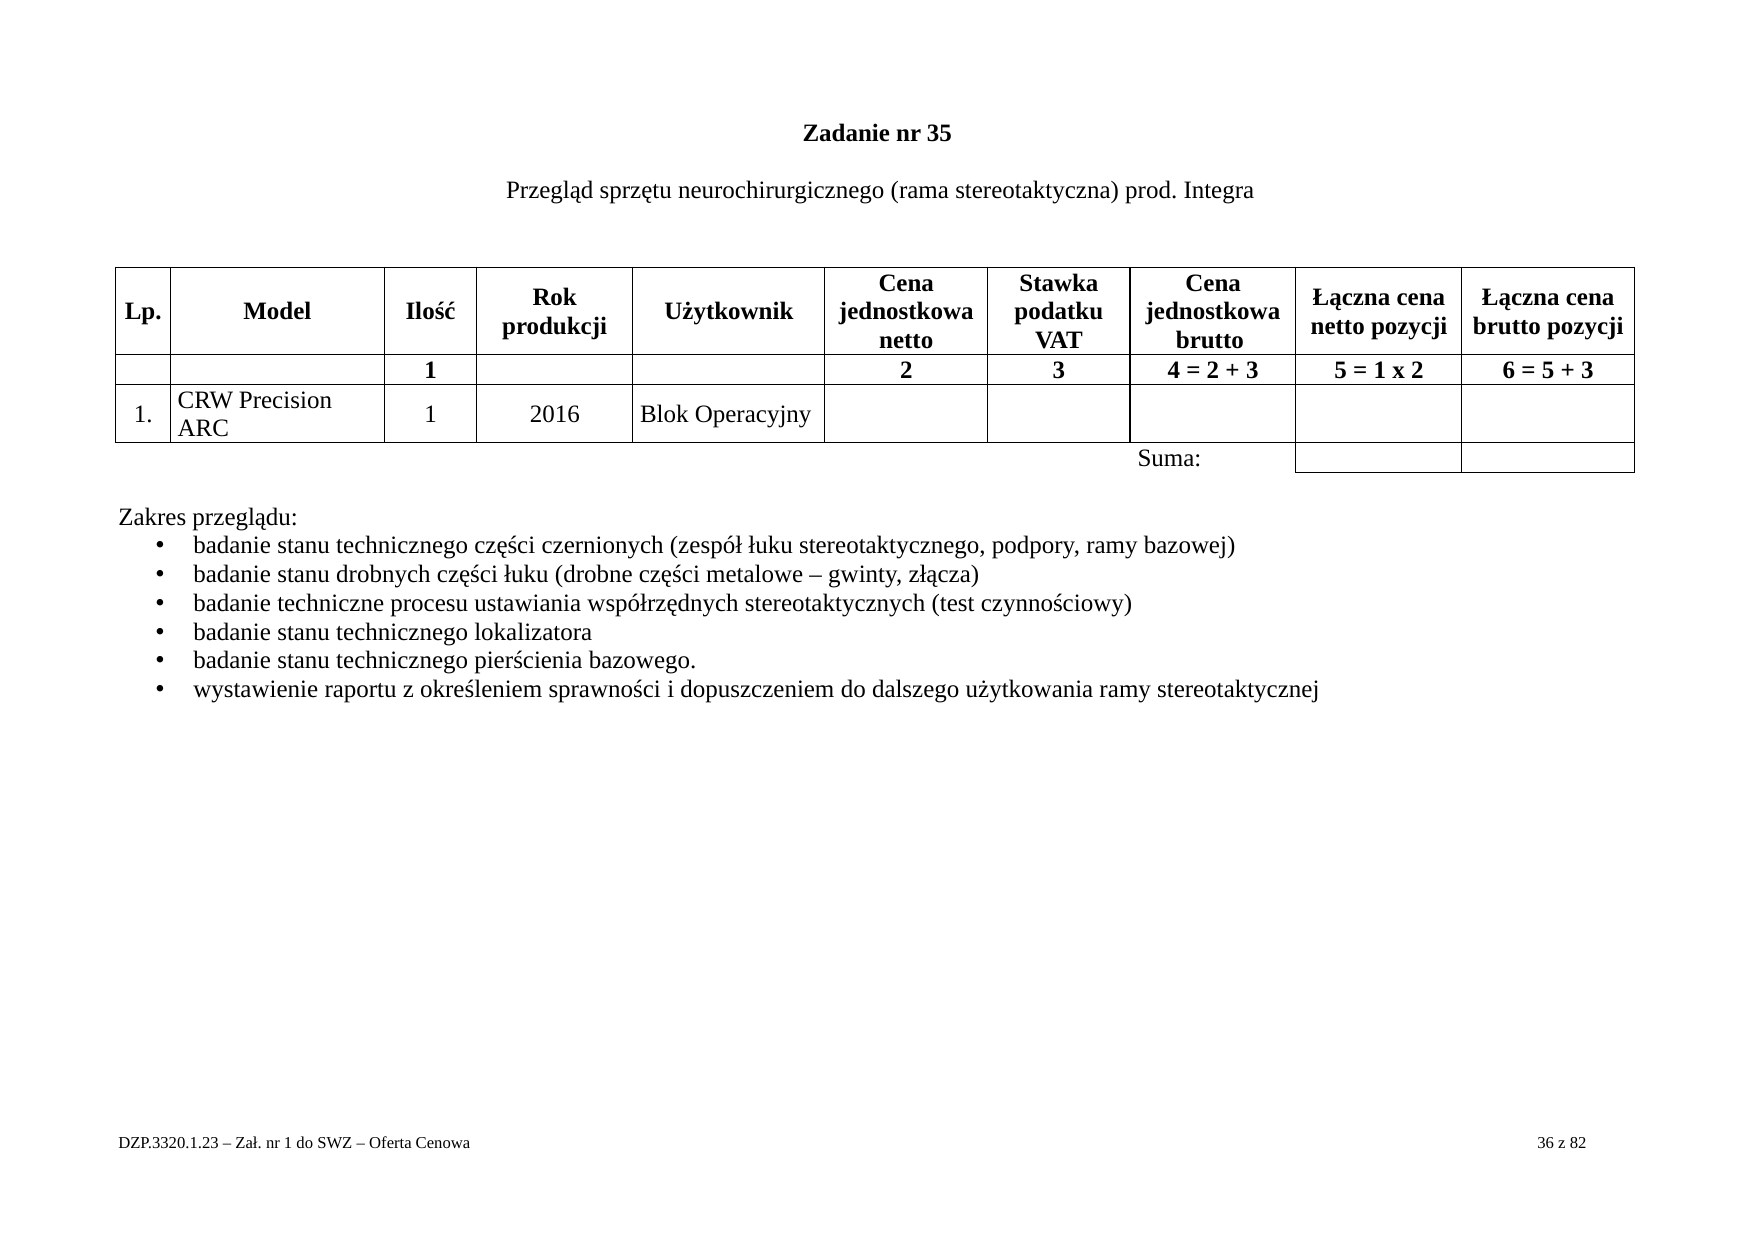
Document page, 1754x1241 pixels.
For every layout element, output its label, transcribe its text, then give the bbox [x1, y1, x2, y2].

table_cell 1. [116, 385, 170, 442]
title Zadanie nr 35 [118, 118, 1636, 147]
table_cell 1 [385, 385, 476, 442]
table_cell [116, 443, 170, 472]
table_cell [987, 443, 1130, 472]
table_cell [1296, 443, 1461, 472]
table_cell [1462, 443, 1634, 472]
table_cell CRW Precision ARC [171, 385, 384, 442]
table_cell [1131, 385, 1295, 442]
table_cell 3 [988, 355, 1129, 384]
table_cell [1296, 385, 1461, 442]
list badanie stanu technicznego pierścienia bazowego. [156, 646, 1636, 674]
table_header Model [171, 268, 384, 354]
table_cell Blok Operacyjny [633, 385, 824, 442]
table_header Cena jednostkowa brutto [1131, 268, 1295, 354]
list badanie stanu technicznego lokalizatora [156, 617, 1636, 646]
table_cell [170, 443, 384, 472]
table_header Lp. [116, 268, 170, 354]
text Zakres przeglądu: [118, 502, 1636, 531]
table_cell Suma: [1130, 443, 1295, 472]
table_cell 1 [385, 355, 476, 384]
table_cell [476, 443, 632, 472]
table_cell [988, 385, 1129, 442]
table_cell 4 = 2 + 3 [1131, 355, 1295, 384]
table_cell 6 = 5 + 3 [1462, 355, 1634, 384]
table_cell [633, 443, 825, 472]
table_cell [1462, 385, 1634, 442]
table_cell [825, 385, 987, 442]
table_header Łączna cena netto pozycji [1296, 268, 1461, 354]
table_cell [477, 355, 632, 384]
table_cell 5 = 1 x 2 [1296, 355, 1461, 384]
table_header Łączna cena brutto pozycji [1462, 268, 1634, 354]
table_header Użytkownik [633, 268, 824, 354]
table_header Stawka podatku VAT [988, 268, 1129, 354]
table_header Ilość [385, 268, 476, 354]
list badanie stanu technicznego części czernionych (zespół łuku stereotaktycznego, podpory, ramy bazowej) [156, 531, 1636, 559]
table_cell [633, 355, 824, 384]
table_header Rok produkcji [477, 268, 632, 354]
table_cell 2016 [477, 385, 632, 442]
table_cell [116, 355, 170, 384]
table_cell [384, 443, 476, 472]
table_cell [171, 355, 384, 384]
table_cell [825, 443, 987, 472]
title Przegląd sprzętu neurochirurgicznego (rama stereotaktyczna) prod. Integra [118, 176, 1636, 204]
table_cell 2 [825, 355, 987, 384]
list badanie stanu drobnych części łuku (drobne części metalowe – gwinty, złącza) [156, 559, 1636, 588]
table_header Cena jednostkowa netto [825, 268, 987, 354]
list badanie techniczne procesu ustawiania współrzędnych stereotaktycznych (test czynnościowy) [156, 588, 1636, 617]
list wystawienie raportu z określeniem sprawności i dopuszczeniem do dalszego użytkowania ramy stereotaktycznej [156, 674, 1636, 703]
